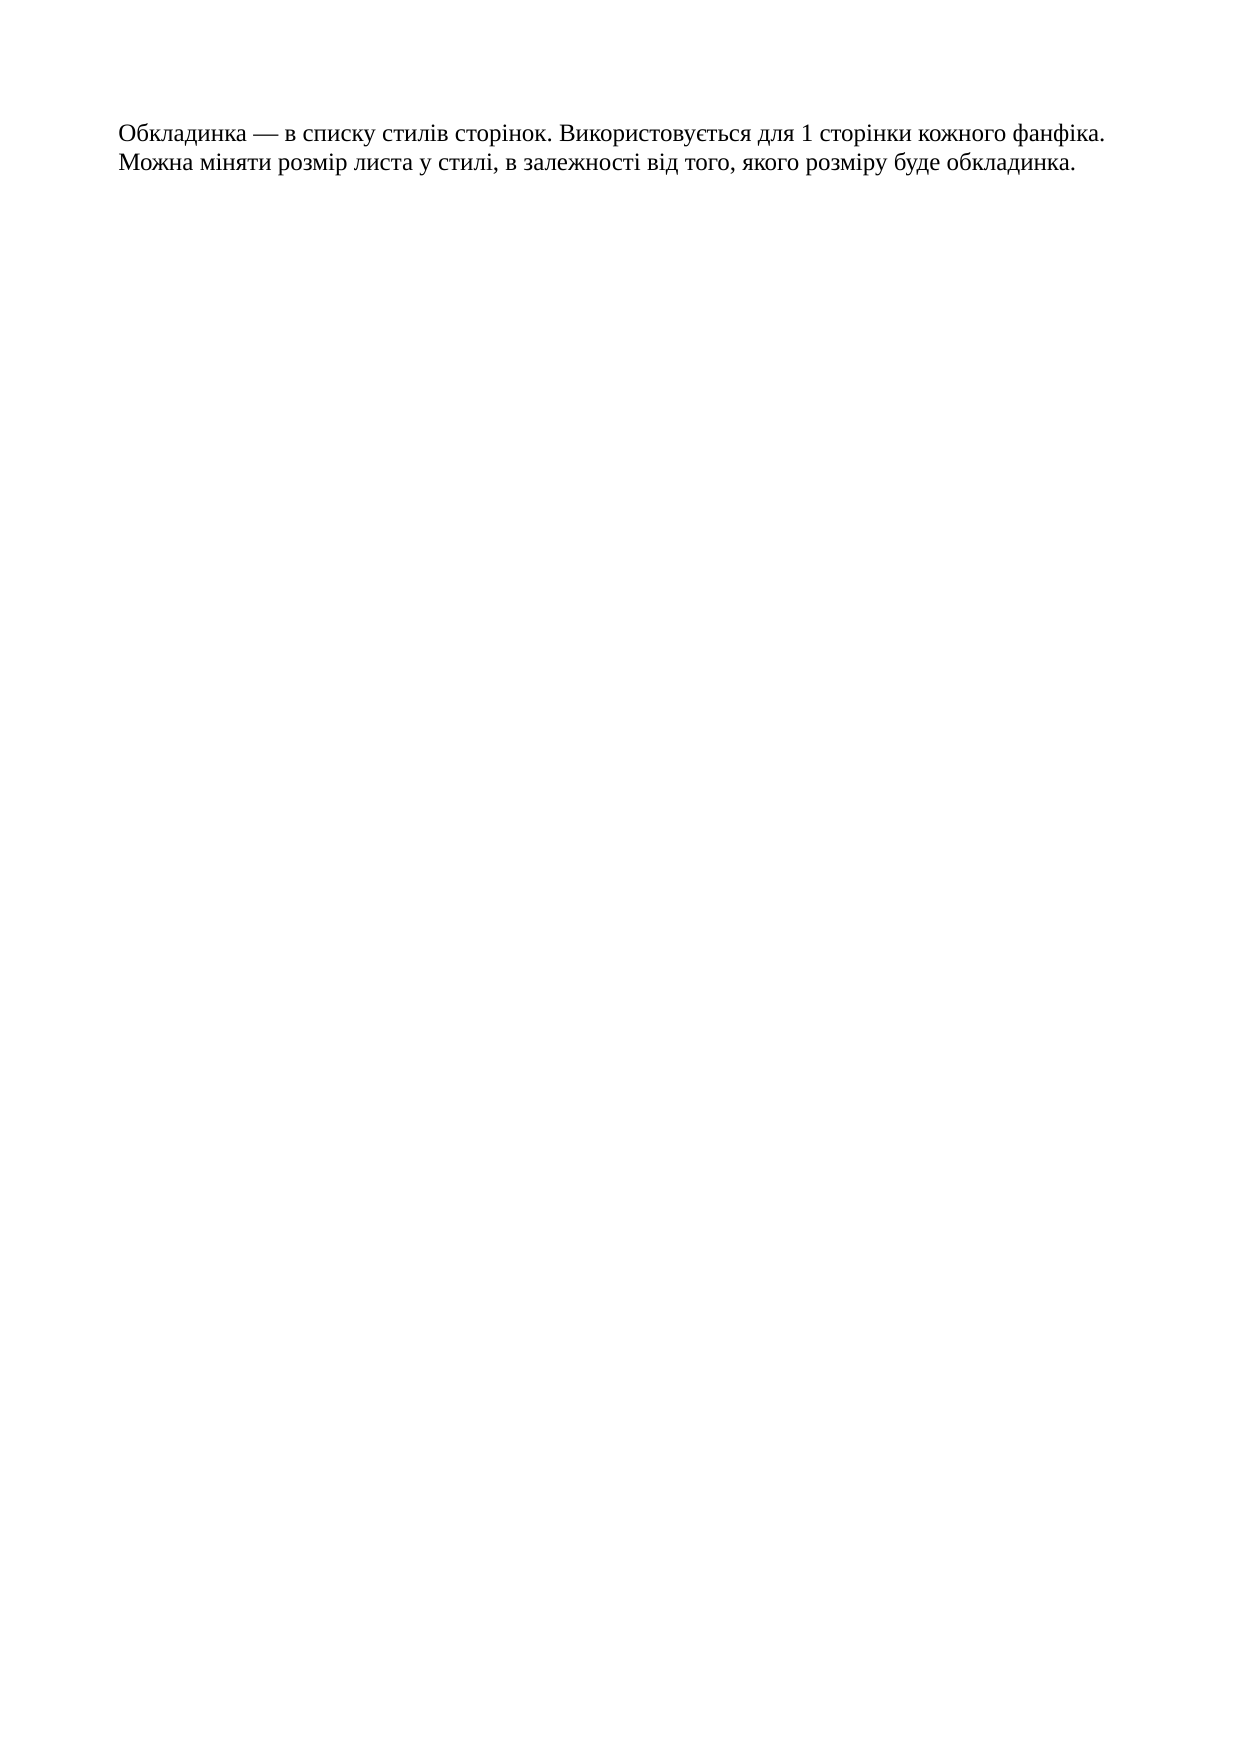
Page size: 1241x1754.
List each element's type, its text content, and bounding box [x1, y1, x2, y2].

text Обкладинка — в списку стилів сторінок. Використовується для 1 сторінки кожного фанфіка. Можна міняти розмір листа у стилі, в залежності від того, якого розміру буде обкладинка. [118, 118, 1122, 176]
